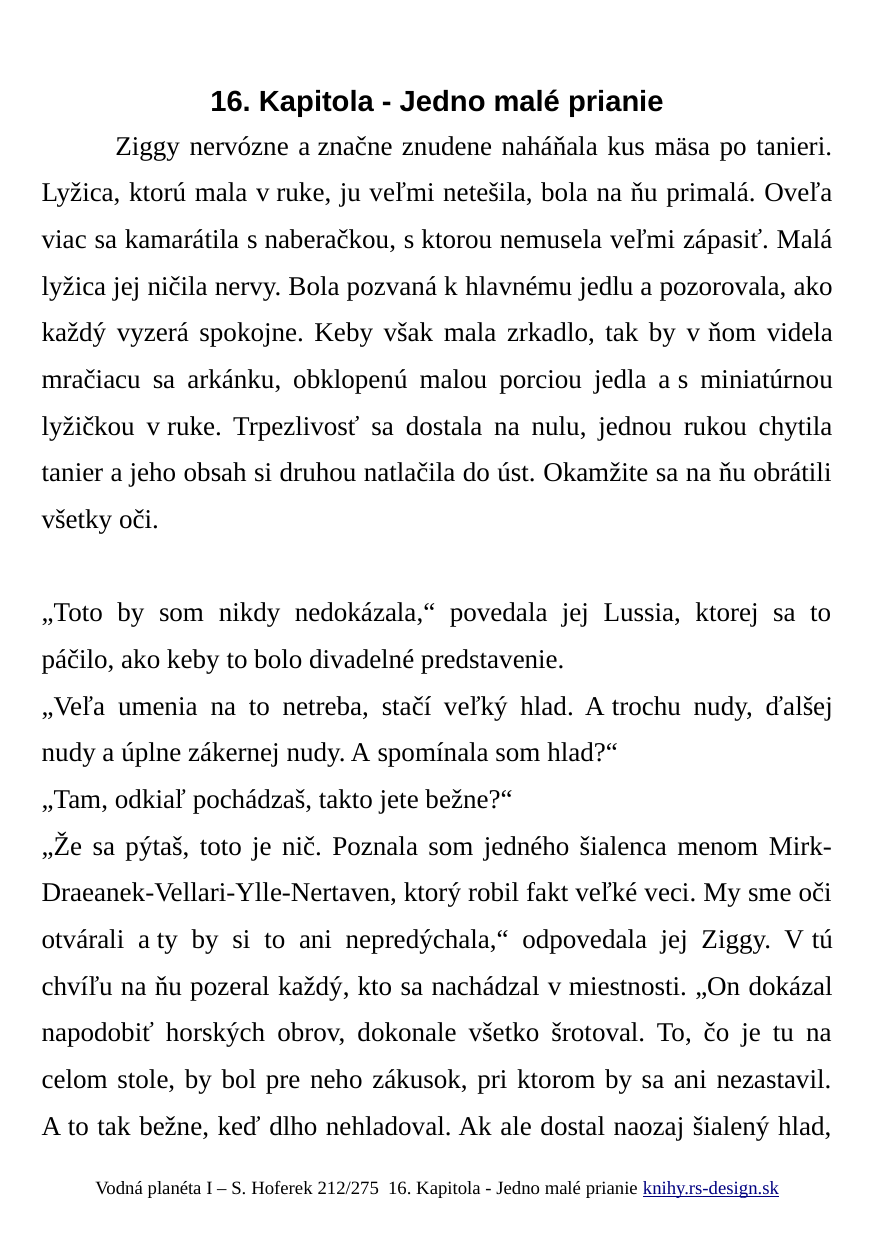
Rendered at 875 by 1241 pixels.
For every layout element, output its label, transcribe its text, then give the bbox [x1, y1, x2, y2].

text „Toto by som nikdy nedokázala,“ povedala jej Lussia, ktorej sa to páčilo, ako keby to bolo divadelné predstavenie. [41, 596, 833, 674]
text „Tam, odkiaľ pochádzaš, takto jete bežne?“ [41, 783, 833, 814]
text „Že sa pýtaš, toto je nič. Poznala som jedného šialenca menom Mirk-Draeanek-Vellari-Ylle-Nertaven, ktorý robil fakt veľké veci. My sme oči otvárali a ty by si to ani nepredýchala,“ odpovedala jej Ziggy. V tú chvíľu na ňu pozeral každý, kto sa nachádzal v miestnosti. „On dokázal napodobiť horských obrov, dokonale všetko šrotoval. To, čo je tu na celom stole, by bol pre neho zákusok, pri ktorom by sa ani nezastavil. A to tak bežne, keď dlho nehladoval. Ak ale dostal naozaj šialený hlad, [41, 830, 833, 1141]
text Ziggy nervózne a značne znudene naháňala kus mäsa po tanieri. Lyžica, ktorú mala v ruke, ju veľmi netešila, bola na ňu primalá. Oveľa viac sa kamarátila s naberačkou, s ktorou nemusela veľmi zápasiť. Malá lyžica jej ničila nervy. Bola pozvaná k hlavnému jedlu a pozorovala, ako každý vyzerá spokojne. Keby však mala zrkadlo, tak by v ňom videla mračiacu sa arkánku, obklopenú malou porciou jedla a s miniatúrnou lyžičkou v ruke. Trpezlivosť sa dostala na nulu, jednou rukou chytila tanier a jeho obsah si druhou natlačila do úst. Okamžite sa na ňu obrátili všetky oči. [41, 130, 833, 534]
text „Veľa umenia na to netreba, stačí veľký hlad. A trochu nudy, ďalšej nudy a úplne zákernej nudy. A spomínala som hlad?“ [41, 690, 833, 768]
subtitle 16. Kapitola - Jedno malé prianie [41, 84, 833, 117]
